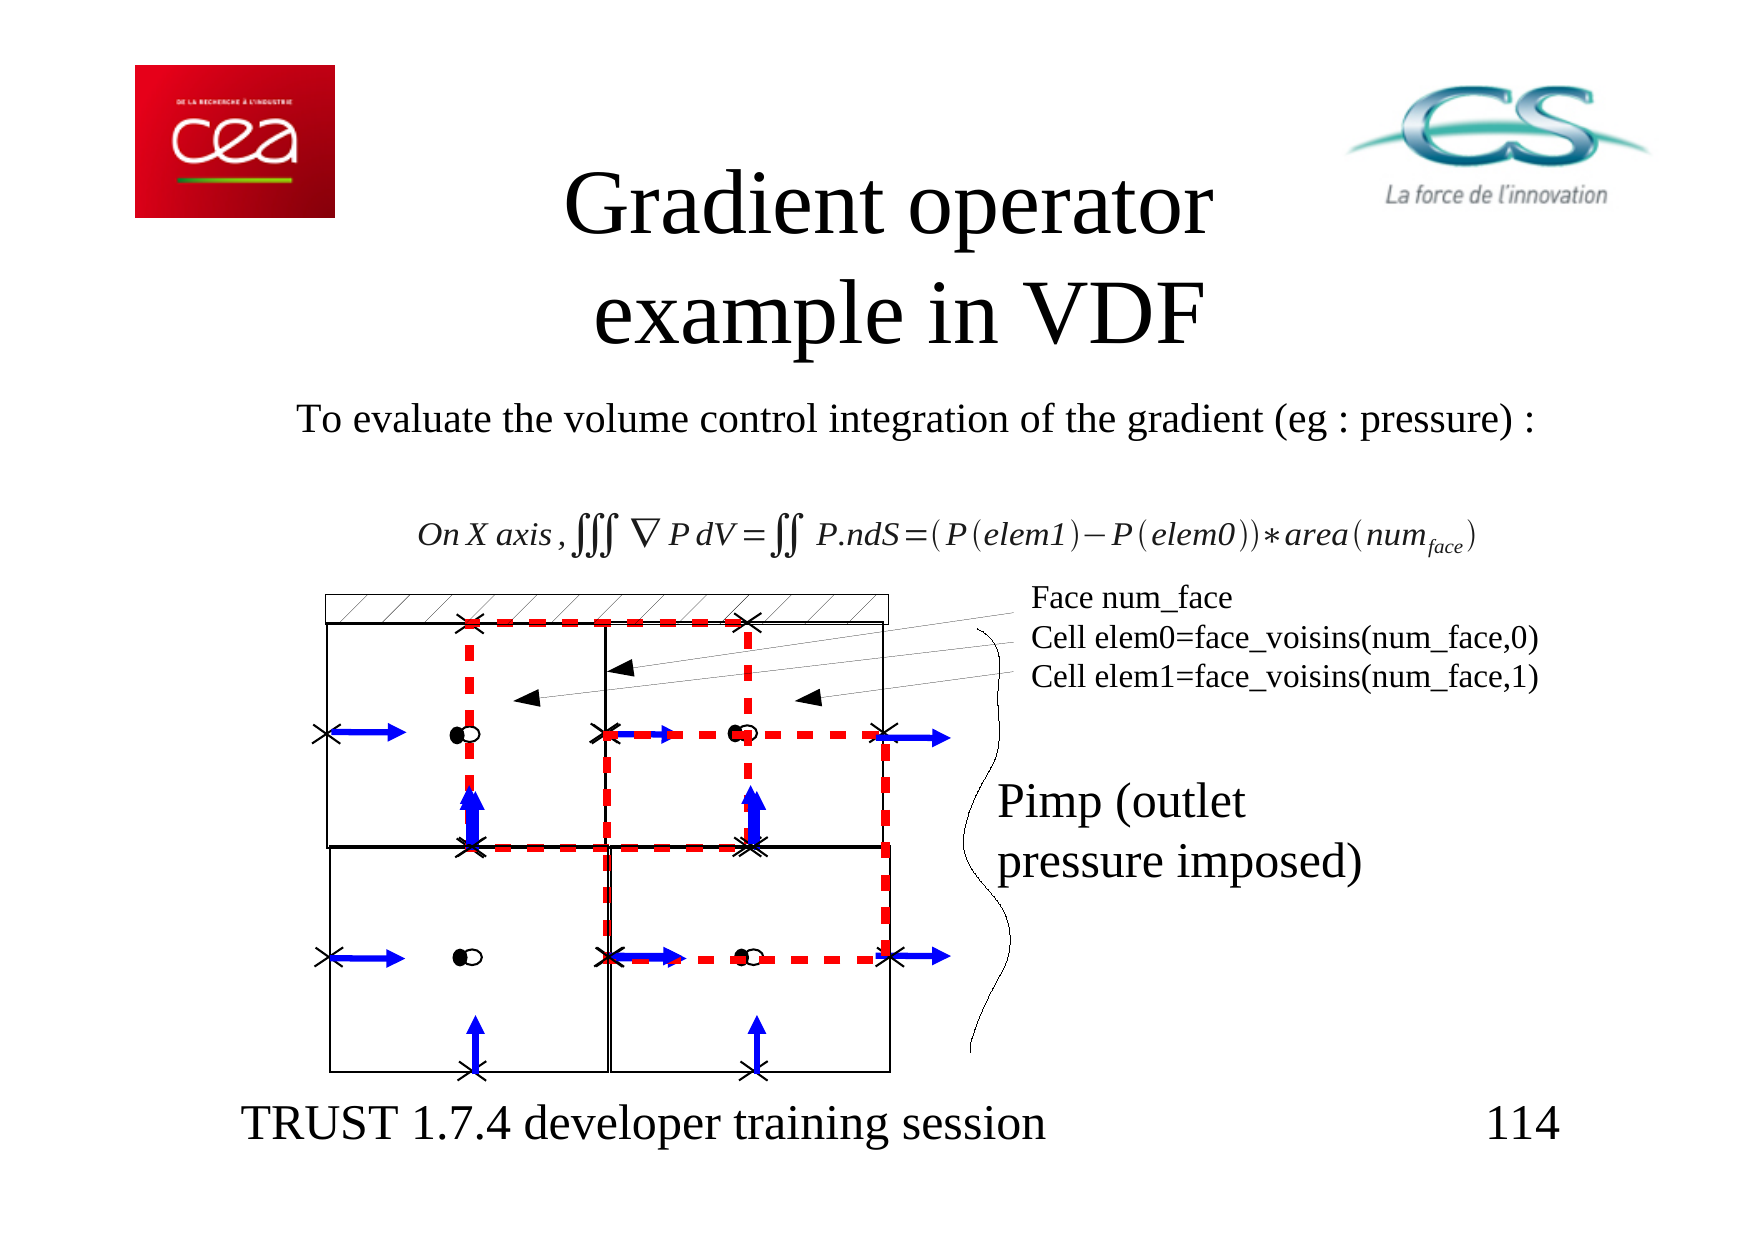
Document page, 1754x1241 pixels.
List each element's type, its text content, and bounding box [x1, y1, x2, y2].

text_box Face num_face Cell elem0=face_voisins(num_face,0) Cell elem1=face_voisins(num_face,1) [1016, 567, 1587, 742]
text_box [453, 949, 467, 966]
text_box Pimp (outlet pressure imposed) [982, 760, 1421, 895]
picture [1340, 73, 1662, 218]
text_box [325, 594, 889, 625]
list To evaluate the volume control integration of the gradient (eg : pressure) : [225, 382, 1576, 1125]
text_box [728, 725, 742, 742]
text_box [735, 949, 748, 963]
picture [135, 65, 335, 218]
title Gradient operator example in VDF [225, 133, 1576, 370]
text_box [450, 727, 464, 744]
chart [410, 509, 1483, 560]
